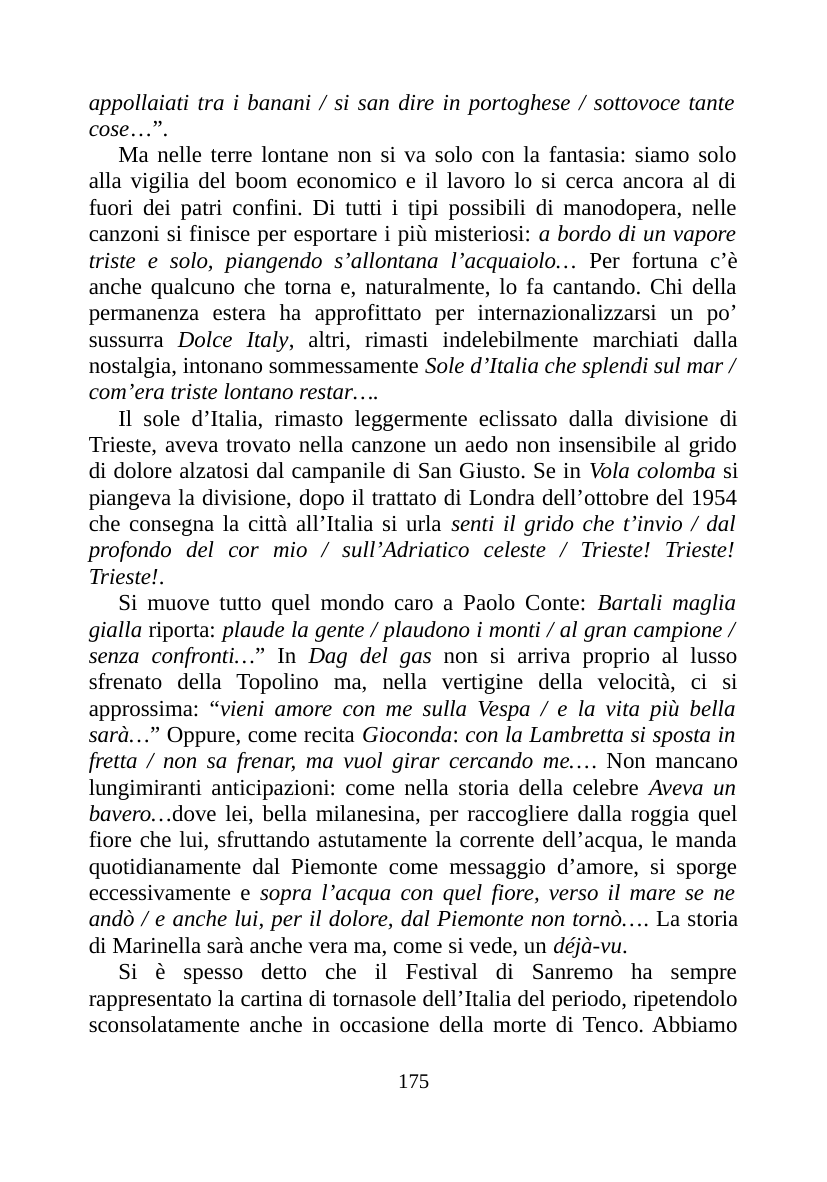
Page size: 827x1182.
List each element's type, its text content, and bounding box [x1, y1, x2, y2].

text Il sole d’Italia, rimasto leggermente eclissato dalla divisione di Trieste, aveva trovato nella canzone un aedo non insensibile al grido di dolore alzatosi dal campanile di San Giusto. Se in Vola colomba si piangeva la divisione, dopo il trattato di Londra dell’ottobre del 1954 che consegna la città all’Italia si urla senti il grido che t’invio / dal profondo del cor mio / sull’Adriatico celeste / Trieste! Trieste! Trieste!. [88, 405, 738, 589]
text Si muove tutto quel mondo caro a Paolo Conte: Bartali maglia gialla riporta: plaude la gente / plaudono i monti / al gran campione / senza confronti…” In Dag del gas non si arriva proprio al lusso sfrenato della Topolino ma, nella vertigine della velocità, ci si approssima: “vieni amore con me sulla Vespa / e la vita più bella sarà…” Oppure, come recita Gioconda: con la Lambretta si sposta in fretta / non sa frenar, ma vuol girar cercando me…. Non mancano lungimiranti anticipazioni: come nella storia della celebre Aveva un bavero…dove lei, bella milanesina, per raccogliere dalla roggia quel fiore che lui, sfruttando astutamente la corrente dell’acqua, le manda quotidianamente dal Piemonte come messaggio d’amore, si sporge eccessivamente e sopra l’acqua con quel fiore, verso il mare se ne andò / e anche lui, per il dolore, dal Piemonte non tornò…. La storia di Marinella sarà anche vera ma, come si vede, un déjà-vu. [88, 589, 738, 958]
text appollaiati tra i banani / si san dire in portoghese / sottovoce tante cose…”. [88, 88, 738, 141]
text Ma nelle terre lontane non si va solo con la fantasia: siamo solo alla vigilia del boom economico e il lavoro lo si cerca ancora al di fuori dei patri confini. Di tutti i tipi possibili di manodopera, nelle canzoni si finisce per esportare i più misteriosi: a bordo di un vapore triste e solo, piangendo s’allontana l’acquaiolo… Per fortuna c’è anche qualcuno che torna e, naturalmente, lo fa cantando. Chi della permanenza estera ha approfittato per internazionalizzarsi un po’ sussurra Dolce Italy, altri, rimasti indelebilmente marchiati dalla nostalgia, intonano sommessamente Sole d’Italia che splendi sul mar / com’era triste lontano restar…. [88, 141, 738, 405]
text Si è spesso detto che il Festival di Sanremo ha sempre rappresentato la cartina di tornasole dell’Italia del periodo, ripetendolo sconsolatamente anche in occasione della morte di Tenco. Abbiamo [88, 958, 738, 1037]
